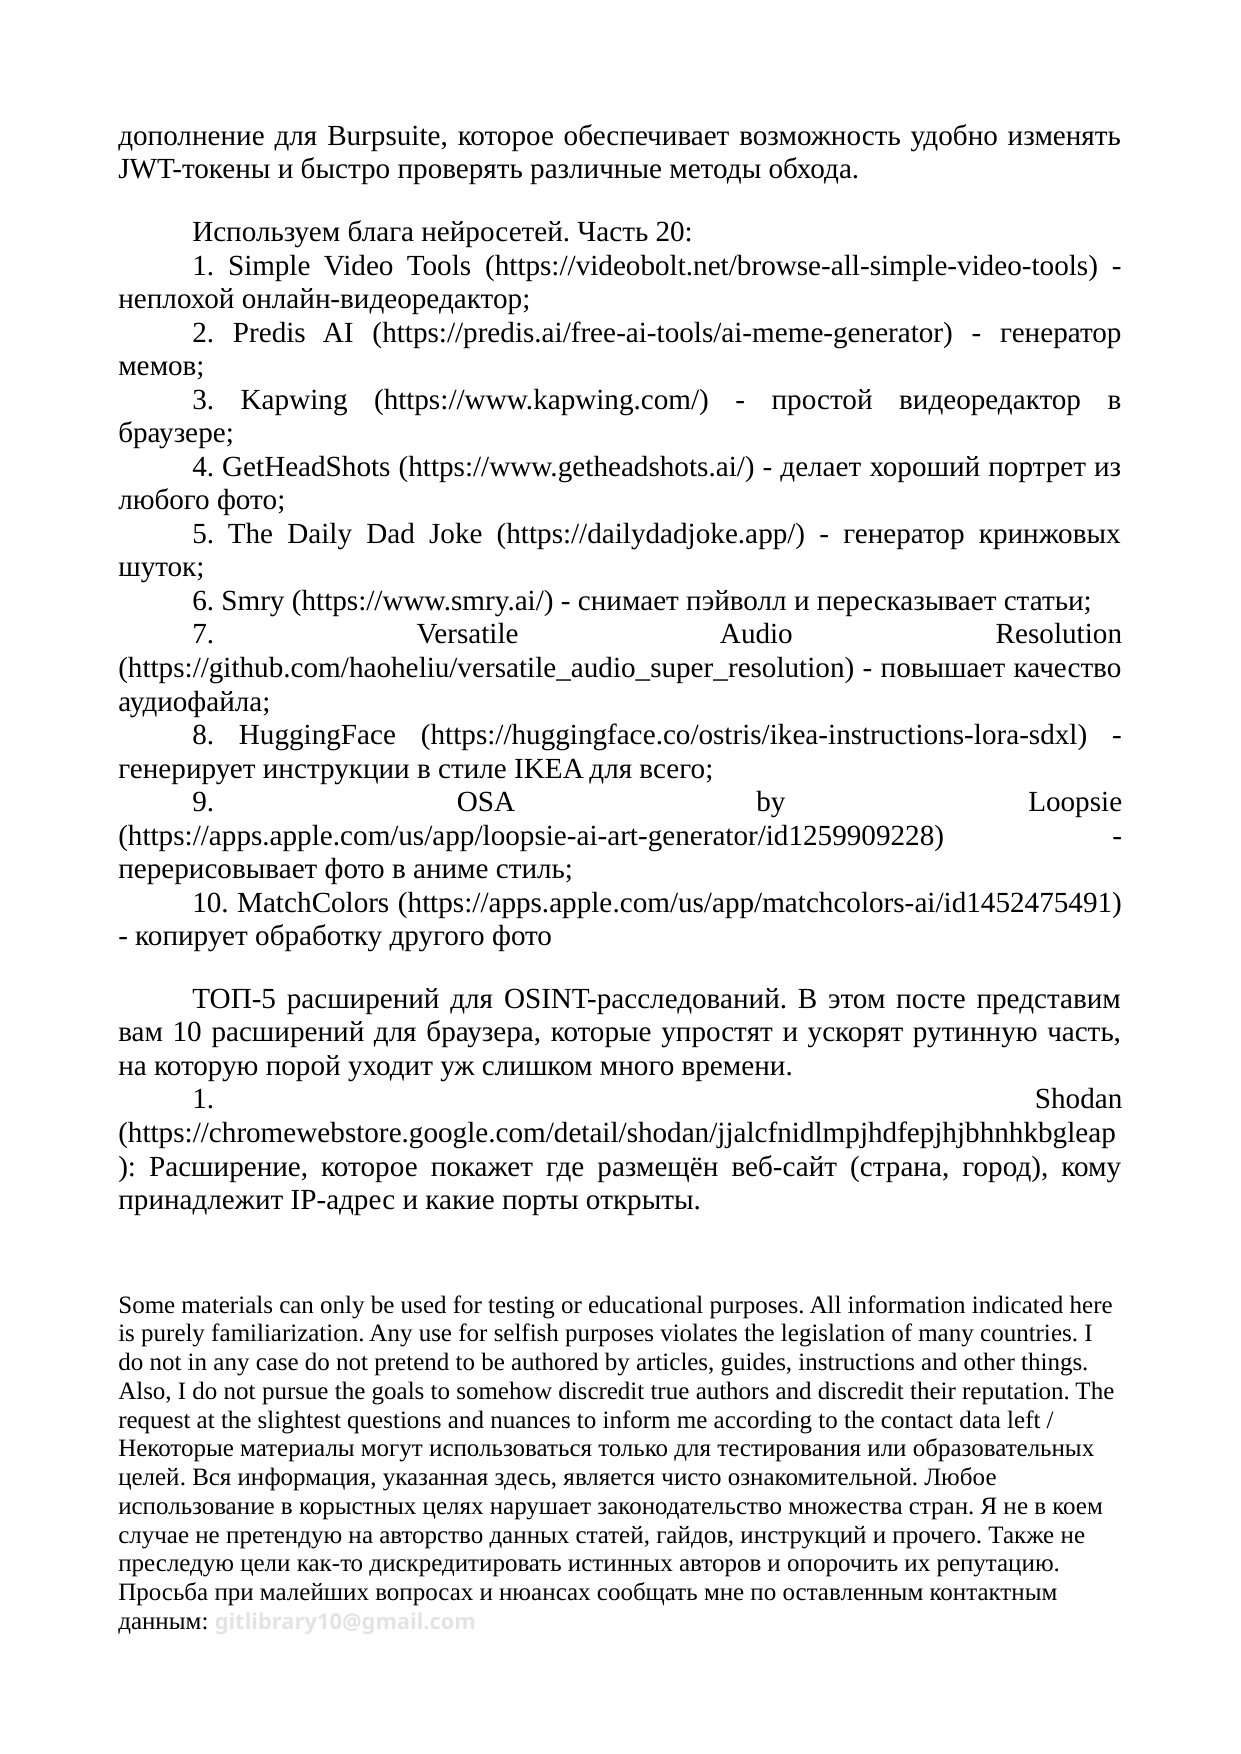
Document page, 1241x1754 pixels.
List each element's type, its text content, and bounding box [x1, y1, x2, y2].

text 10. MatchColors (https://apps.apple.com/us/app/matchcolors-ai/id1452475491) - копирует обработку другого фото [118, 885, 1122, 952]
text 7. Versatile Audio Resolution (https://github.com/haoheliu/versatile_audio_super_resolution) - повышает качество аудиофайла; [118, 617, 1122, 717]
text 3. Kapwing (https://www.kapwing.com/) - простой видеоредактор в браузере; [118, 382, 1122, 449]
text 1. Simple Video Tools (https://videobolt.net/browse-all-simple-video-tools) - неплохой онлайн-видеоредактор; [118, 248, 1122, 315]
text 8. HuggingFace (https://huggingface.co/ostris/ikea-instructions-lora-sdxl) - генерирует инструкции в стиле IKEA для всего; [118, 717, 1122, 784]
text 4. GetHeadShots (https://www.getheadshots.ai/) - делает хороший портрет из любого фото; [118, 449, 1122, 516]
text 6. Smry (https://www.smry.ai/) - cнимает пэйволл и пересказывает статьи; [118, 583, 1122, 617]
text 5. The Daily Dad Joke (https://dailydadjoke.app/) - генератор кринжовых шуток; [118, 516, 1122, 583]
text 1. Shodan (https://chromewebstore.google.com/detail/shodan/jjalcfnidlmpjhdfepjhjbhnhkbgleap): Расширение, которое покажет где размещён веб-сайт (страна, город), кому принадлежит IP-адрес и какие порты открыты. [118, 1082, 1122, 1216]
text дополнение для Burpsuite, которое обеспечивает возможность удобно изменять JWT-токены и быстро проверять различные методы обхода. [118, 118, 1122, 185]
text Используем блага нейросетей. Часть 20: [118, 214, 1122, 248]
text ТОП-5 расширений для OSINT-расследований. В этом посте представим вам 10 расширений для браузера, которые упростят и ускорят рутинную часть, на которую порой уходит уж слишком много времени. [118, 981, 1122, 1082]
text 2. Predis AI (https://predis.ai/free-ai-tools/ai-meme-generator) - генератор мемов; [118, 315, 1122, 382]
text 9. OSA by Loopsie (https://apps.apple.com/us/app/loopsie-ai-art-generator/id1259909228) - перерисовывает фото в аниме стиль; [118, 784, 1122, 885]
